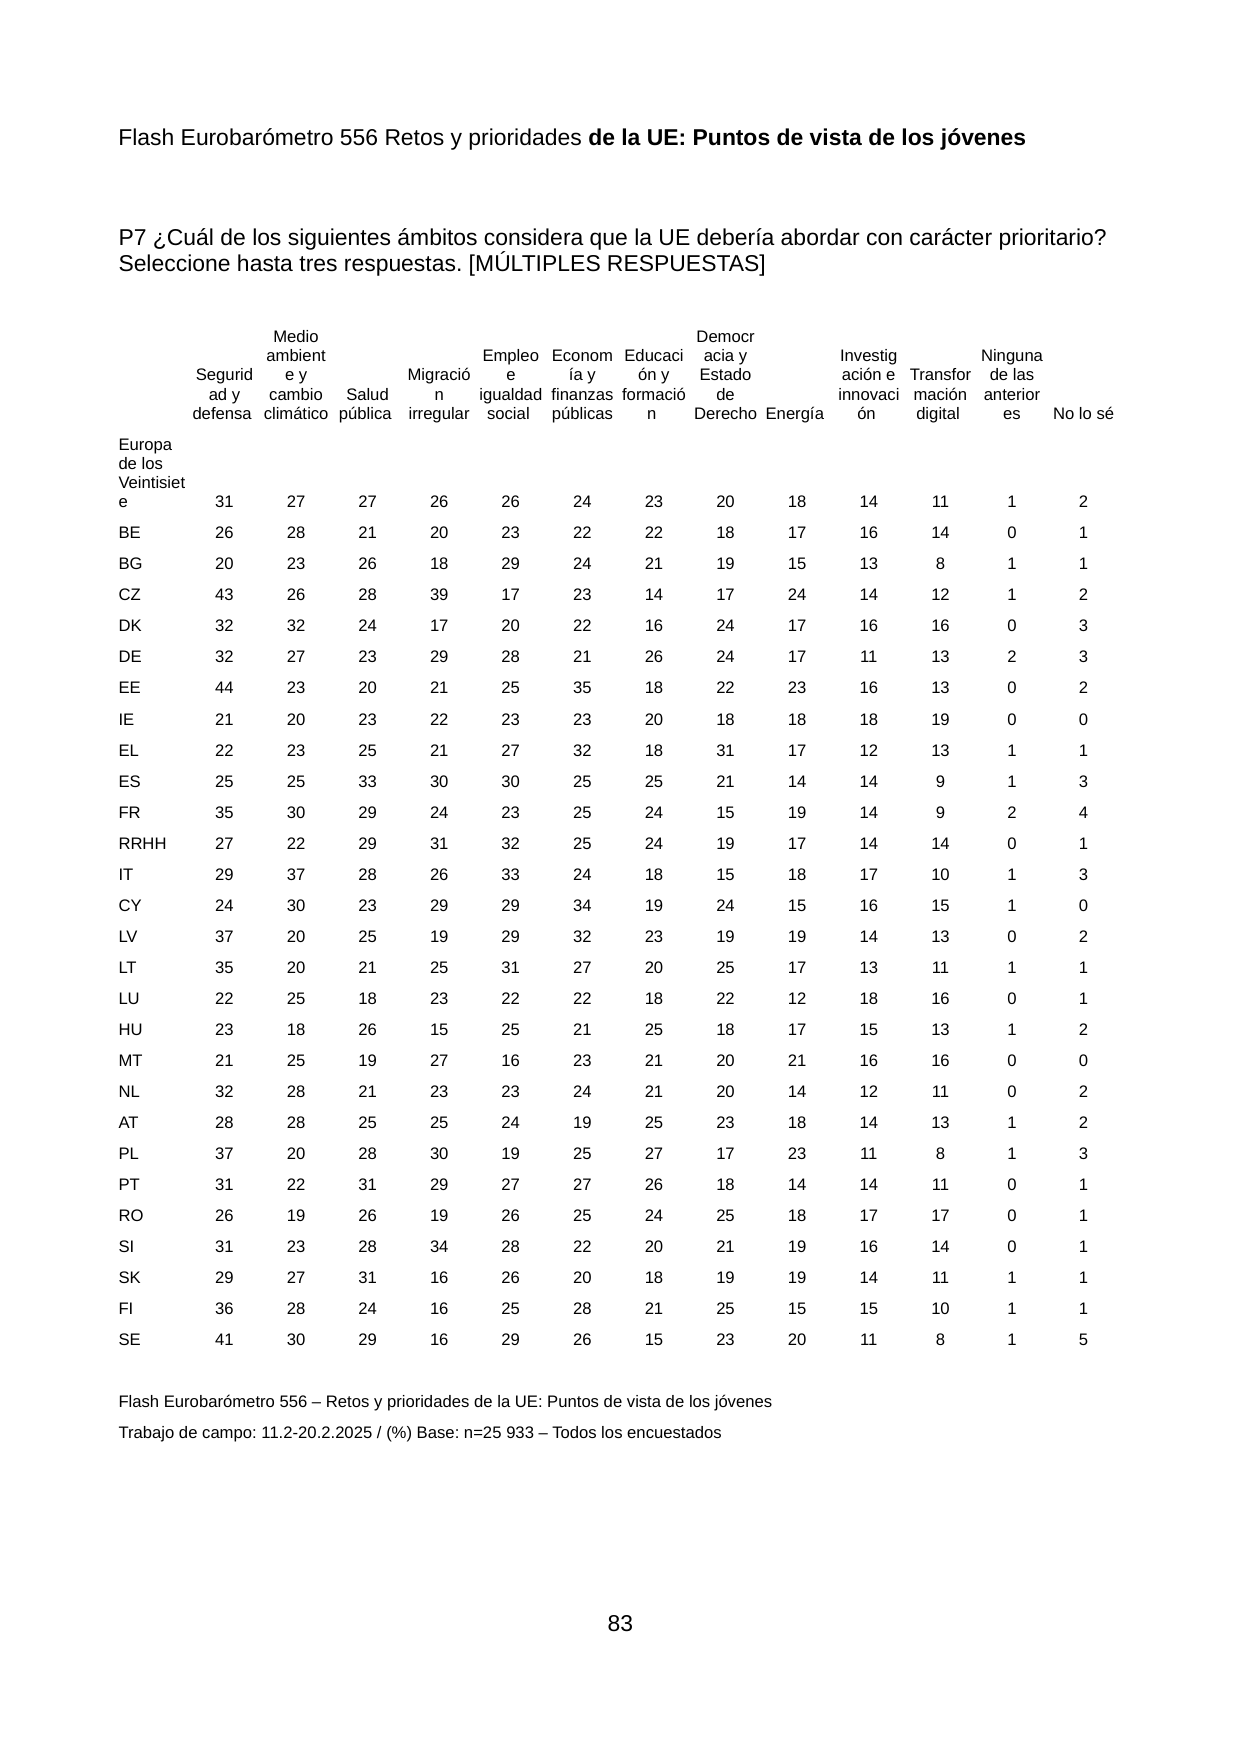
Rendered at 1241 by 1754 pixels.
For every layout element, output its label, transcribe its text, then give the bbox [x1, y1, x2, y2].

table_cell 16 [403, 1293, 475, 1324]
table_cell RRHH [115, 828, 188, 859]
table_cell 32 [189, 641, 260, 672]
table_cell 25 [260, 983, 332, 1014]
table_cell 20 [618, 1231, 689, 1262]
table_cell 31 [475, 952, 546, 983]
table_cell 1 [1048, 1200, 1119, 1231]
table_cell 9 [904, 766, 976, 797]
table_cell 15 [761, 548, 833, 579]
table_cell 1 [1048, 1169, 1119, 1200]
table_cell [475, 1355, 546, 1386]
table_cell 25 [189, 766, 260, 797]
table_cell 15 [833, 1293, 904, 1324]
table_cell 1 [976, 1138, 1047, 1169]
table_cell 24 [761, 579, 833, 610]
table_cell 29 [475, 921, 546, 952]
table_cell 28 [260, 1293, 332, 1324]
table_cell 25 [475, 1293, 546, 1324]
table_cell 18 [618, 673, 689, 703]
table_cell [189, 283, 260, 321]
table_cell [904, 1355, 976, 1386]
table_cell 17 [761, 952, 833, 983]
table_cell 1 [976, 548, 1047, 579]
table_cell 14 [618, 579, 689, 610]
table_cell 27 [189, 828, 260, 859]
table_cell 30 [260, 797, 332, 828]
table_cell 19 [904, 704, 976, 734]
table_cell 1 [976, 952, 1047, 983]
table_cell 17 [833, 1200, 904, 1231]
table_cell 18 [403, 548, 475, 579]
table_cell 17 [904, 1200, 976, 1231]
table_cell 39 [403, 579, 475, 610]
table_cell 16 [403, 1324, 475, 1355]
table_cell 8 [904, 1138, 976, 1169]
table_cell 25 [618, 1014, 689, 1045]
table_cell 29 [332, 797, 403, 828]
table_cell 13 [904, 921, 976, 952]
table_cell 31 [403, 828, 475, 859]
table_cell 0 [976, 673, 1047, 703]
table_cell 18 [761, 1200, 833, 1231]
table_cell 14 [833, 1169, 904, 1200]
table_cell Empleo e igualdad social [475, 321, 546, 429]
table_cell EL [115, 735, 188, 766]
table_cell 21 [546, 641, 618, 672]
table_cell 26 [332, 548, 403, 579]
table_cell 14 [833, 797, 904, 828]
table_cell 26 [260, 579, 332, 610]
table_cell 16 [403, 1262, 475, 1293]
table_cell 36 [189, 1293, 260, 1324]
table_cell SK [115, 1262, 188, 1293]
table_cell 2 [976, 641, 1047, 672]
table_cell 29 [475, 1324, 546, 1355]
table_cell 21 [189, 1045, 260, 1076]
table_cell 23 [618, 429, 689, 517]
table_cell AT [115, 1107, 188, 1138]
table_cell 18 [761, 1107, 833, 1138]
table_cell [833, 283, 904, 321]
table_cell 0 [976, 517, 1047, 548]
table_cell 26 [618, 641, 689, 672]
table_cell [833, 1355, 904, 1386]
table_cell [475, 283, 546, 321]
table_cell 23 [475, 704, 546, 734]
table_cell 11 [833, 641, 904, 672]
table_cell [115, 1355, 188, 1386]
table_cell 18 [618, 859, 689, 890]
table_cell 20 [618, 952, 689, 983]
table_cell SI [115, 1231, 188, 1262]
table_cell 30 [403, 766, 475, 797]
table_cell 26 [475, 1200, 546, 1231]
table_cell DK [115, 610, 188, 641]
table_cell 11 [904, 429, 976, 517]
table_cell 24 [189, 890, 260, 921]
table_cell 22 [189, 983, 260, 1014]
table_cell 0 [1048, 1045, 1119, 1076]
table_cell 32 [475, 828, 546, 859]
table_cell 22 [546, 610, 618, 641]
table_cell 21 [403, 735, 475, 766]
table_cell 19 [690, 548, 761, 579]
table_cell 26 [475, 1262, 546, 1293]
table_cell 19 [403, 921, 475, 952]
table_cell 1 [976, 579, 1047, 610]
table_cell 23 [332, 641, 403, 672]
table_cell [260, 283, 332, 321]
table_cell 1 [976, 1293, 1047, 1324]
table_cell 21 [332, 952, 403, 983]
table_cell MT [115, 1045, 188, 1076]
table_cell 28 [260, 517, 332, 548]
table_cell 3 [1048, 641, 1119, 672]
table_cell 0 [976, 1200, 1047, 1231]
table_cell 13 [833, 952, 904, 983]
table_cell 27 [618, 1138, 689, 1169]
table_cell 25 [546, 828, 618, 859]
table_cell 35 [189, 952, 260, 983]
table_cell 11 [833, 1324, 904, 1355]
table_cell 3 [1048, 766, 1119, 797]
table_cell 18 [618, 983, 689, 1014]
table_cell 31 [332, 1262, 403, 1293]
table_cell 23 [690, 1107, 761, 1138]
table_cell 21 [618, 1076, 689, 1107]
table_cell 24 [475, 1107, 546, 1138]
table_cell 27 [260, 641, 332, 672]
table_cell No lo sé [1048, 321, 1119, 429]
table_cell [761, 283, 833, 321]
table_cell 26 [332, 1200, 403, 1231]
table_cell 2 [1048, 1107, 1119, 1138]
table_cell [546, 283, 618, 321]
table_cell 27 [546, 1169, 618, 1200]
table_cell IT [115, 859, 188, 890]
table_cell 17 [475, 579, 546, 610]
table_cell 24 [618, 828, 689, 859]
table_cell 16 [833, 890, 904, 921]
table_cell 32 [546, 735, 618, 766]
table_cell 37 [189, 921, 260, 952]
table_cell 24 [546, 429, 618, 517]
table_cell 19 [761, 797, 833, 828]
table_cell 16 [618, 610, 689, 641]
table_cell Economía y finanzas públicas [546, 321, 618, 429]
table_cell 2 [1048, 921, 1119, 952]
table_cell BE [115, 517, 188, 548]
table_cell LU [115, 983, 188, 1014]
table_cell 13 [833, 548, 904, 579]
table_cell 19 [260, 1200, 332, 1231]
table_cell 18 [690, 704, 761, 734]
table_cell [976, 283, 1047, 321]
table_cell 23 [332, 704, 403, 734]
table_cell 0 [976, 1045, 1047, 1076]
table_cell 14 [904, 1231, 976, 1262]
table_cell 24 [546, 548, 618, 579]
table_cell 27 [546, 952, 618, 983]
table_cell 29 [403, 641, 475, 672]
table_cell 17 [761, 1014, 833, 1045]
table_cell 24 [618, 1200, 689, 1231]
table_cell 18 [260, 1014, 332, 1045]
table_cell 24 [618, 797, 689, 828]
table_cell 28 [475, 1231, 546, 1262]
table_cell 9 [904, 797, 976, 828]
table_cell 0 [976, 704, 1047, 734]
table_cell 19 [618, 890, 689, 921]
table_cell 22 [475, 983, 546, 1014]
table_cell 0 [976, 921, 1047, 952]
table_cell 18 [618, 735, 689, 766]
table_cell 13 [904, 1107, 976, 1138]
table_cell 24 [403, 797, 475, 828]
table_cell 1 [1048, 1231, 1119, 1262]
table_cell HU [115, 1014, 188, 1045]
table_cell 21 [546, 1014, 618, 1045]
table_cell 28 [475, 641, 546, 672]
table_cell 17 [761, 610, 833, 641]
table_cell 24 [690, 610, 761, 641]
table_cell IE [115, 704, 188, 734]
table_cell [115, 321, 188, 429]
table_cell 31 [690, 735, 761, 766]
table_cell 25 [690, 952, 761, 983]
table_cell 23 [403, 983, 475, 1014]
table_cell 24 [332, 610, 403, 641]
table_cell 10 [904, 859, 976, 890]
table_cell 29 [403, 890, 475, 921]
table_cell [260, 1355, 332, 1386]
table_cell 1 [976, 890, 1047, 921]
table_cell 25 [332, 921, 403, 952]
table_cell 1 [1048, 1262, 1119, 1293]
table_cell 30 [260, 1324, 332, 1355]
table_cell 3 [1048, 1138, 1119, 1169]
table_cell 15 [690, 859, 761, 890]
table_cell 35 [189, 797, 260, 828]
table_cell 29 [189, 859, 260, 890]
table_cell 23 [475, 517, 546, 548]
table_cell 12 [833, 735, 904, 766]
table_cell [115, 283, 188, 321]
table_cell Salud pública [332, 321, 403, 429]
table_cell 26 [403, 429, 475, 517]
table_cell 2 [1048, 1076, 1119, 1107]
table_cell 34 [546, 890, 618, 921]
table_cell 15 [618, 1324, 689, 1355]
table_cell 29 [475, 890, 546, 921]
table_cell 16 [904, 983, 976, 1014]
table_cell 22 [189, 735, 260, 766]
table_cell 21 [618, 1045, 689, 1076]
table_cell [546, 1355, 618, 1386]
table_cell 1 [976, 1262, 1047, 1293]
table_cell 27 [475, 735, 546, 766]
table_cell 1 [1048, 735, 1119, 766]
table_cell 27 [260, 429, 332, 517]
table_cell 37 [260, 859, 332, 890]
table_cell 21 [332, 517, 403, 548]
table_cell 20 [189, 548, 260, 579]
table_cell 21 [403, 673, 475, 703]
table_cell 0 [976, 1076, 1047, 1107]
table_cell 0 [1048, 704, 1119, 734]
table_cell 21 [189, 704, 260, 734]
table_cell Flash Eurobarómetro 556 – Retos y prioridades de la UE: Puntos de vista de los jóvenes [115, 1386, 1119, 1417]
table_cell 1 [1048, 983, 1119, 1014]
table_cell 11 [904, 952, 976, 983]
table_cell Seguridad y defensa [189, 321, 260, 429]
table_cell 14 [904, 828, 976, 859]
table_cell 18 [833, 983, 904, 1014]
table_header P7 ¿Cuál de los siguientes ámbitos considera que la UE debería abordar con carácter prioritario? Seleccione hasta tres respuestas. [MÚLTIPLES RESPUESTAS] [115, 218, 1119, 283]
table_cell 29 [475, 548, 546, 579]
table_cell 37 [189, 1138, 260, 1169]
table_cell 26 [332, 1014, 403, 1045]
table_cell 25 [260, 1045, 332, 1076]
table_cell 20 [690, 1045, 761, 1076]
table_cell 33 [332, 766, 403, 797]
table_cell 27 [403, 1045, 475, 1076]
table_cell 23 [761, 673, 833, 703]
table_cell 28 [332, 579, 403, 610]
table_cell [1048, 283, 1119, 321]
table_cell 22 [618, 517, 689, 548]
table_cell 14 [833, 766, 904, 797]
table_cell Europa de los Veintisiete [115, 429, 188, 517]
table_cell 35 [546, 673, 618, 703]
table_cell 19 [761, 921, 833, 952]
table_cell 22 [546, 1231, 618, 1262]
table_cell 13 [904, 641, 976, 672]
table_cell 25 [403, 1107, 475, 1138]
table_cell [332, 1355, 403, 1386]
table_cell 21 [618, 1293, 689, 1324]
table_cell 14 [833, 579, 904, 610]
table_cell 25 [546, 766, 618, 797]
table_cell 24 [546, 1076, 618, 1107]
table_cell 28 [546, 1293, 618, 1324]
table_cell 14 [833, 429, 904, 517]
table_cell 20 [690, 1076, 761, 1107]
table_cell 24 [546, 859, 618, 890]
table_cell 16 [833, 1231, 904, 1262]
table_cell 33 [475, 859, 546, 890]
table_cell 20 [618, 704, 689, 734]
table_cell 16 [833, 673, 904, 703]
table_cell Democracia y Estado de Derecho [690, 321, 761, 429]
table_cell 32 [189, 610, 260, 641]
table_cell 25 [690, 1200, 761, 1231]
table_cell PT [115, 1169, 188, 1200]
table_cell 21 [332, 1076, 403, 1107]
table_cell 22 [403, 704, 475, 734]
table_cell 23 [546, 579, 618, 610]
table_cell 19 [690, 1262, 761, 1293]
table_cell 12 [904, 579, 976, 610]
table_cell [976, 1355, 1047, 1386]
table_cell 20 [260, 704, 332, 734]
table_cell 19 [332, 1045, 403, 1076]
table_cell 26 [475, 429, 546, 517]
table_cell EE [115, 673, 188, 703]
table_cell 19 [690, 921, 761, 952]
table_cell 19 [690, 828, 761, 859]
table_cell 14 [904, 517, 976, 548]
table_cell 23 [475, 1076, 546, 1107]
table_cell 1 [976, 1107, 1047, 1138]
table_cell 1 [976, 735, 1047, 766]
table_cell [189, 1355, 260, 1386]
table_cell 30 [475, 766, 546, 797]
table_cell 16 [833, 1045, 904, 1076]
table_cell Ninguna de las anteriores [976, 321, 1047, 429]
table_cell 25 [690, 1293, 761, 1324]
table_cell 14 [761, 1076, 833, 1107]
table_cell 15 [761, 1293, 833, 1324]
table_cell BG [115, 548, 188, 579]
table_cell 23 [260, 1231, 332, 1262]
table_cell 26 [618, 1169, 689, 1200]
table_cell 20 [260, 921, 332, 952]
table_cell 20 [260, 1138, 332, 1169]
table_cell 25 [475, 673, 546, 703]
table_cell 0 [976, 1169, 1047, 1200]
table_cell ES [115, 766, 188, 797]
table_cell 4 [1048, 797, 1119, 828]
table_cell 14 [833, 1107, 904, 1138]
table_cell 8 [904, 548, 976, 579]
table_cell [403, 1355, 475, 1386]
table_cell [1048, 1355, 1119, 1386]
table_cell 11 [833, 1138, 904, 1169]
table_cell 25 [332, 735, 403, 766]
table_cell 25 [260, 766, 332, 797]
table_cell 19 [761, 1262, 833, 1293]
table_cell 24 [690, 641, 761, 672]
table_cell 28 [189, 1107, 260, 1138]
table_cell 27 [332, 429, 403, 517]
table_cell 23 [189, 1014, 260, 1045]
table_cell 28 [260, 1107, 332, 1138]
table_cell 13 [904, 673, 976, 703]
table_cell 16 [833, 610, 904, 641]
table_cell 11 [904, 1169, 976, 1200]
table_cell 23 [546, 704, 618, 734]
table_cell 18 [761, 704, 833, 734]
table_cell 14 [833, 1262, 904, 1293]
table_cell 30 [403, 1138, 475, 1169]
table_cell 23 [546, 1045, 618, 1076]
table_cell 17 [761, 641, 833, 672]
table_cell 11 [904, 1262, 976, 1293]
table_cell 1 [1048, 1293, 1119, 1324]
table_cell 29 [332, 1324, 403, 1355]
table_cell 32 [546, 921, 618, 952]
table_cell 1 [1048, 828, 1119, 859]
table_cell 28 [332, 859, 403, 890]
table_cell 31 [189, 429, 260, 517]
table_cell 29 [403, 1169, 475, 1200]
table_cell 20 [761, 1324, 833, 1355]
table_cell 20 [475, 610, 546, 641]
table_cell 41 [189, 1324, 260, 1355]
table_cell 26 [546, 1324, 618, 1355]
table_cell 15 [690, 797, 761, 828]
table_cell FI [115, 1293, 188, 1324]
table_cell 25 [546, 797, 618, 828]
table_cell 19 [475, 1138, 546, 1169]
table_cell 23 [260, 673, 332, 703]
table_cell 16 [833, 517, 904, 548]
table_cell 23 [475, 797, 546, 828]
table_cell 18 [833, 704, 904, 734]
table_cell 23 [332, 890, 403, 921]
table_cell 22 [260, 828, 332, 859]
table_cell 13 [904, 735, 976, 766]
table_cell 16 [904, 610, 976, 641]
table_cell 19 [403, 1200, 475, 1231]
table_cell 22 [546, 983, 618, 1014]
table_cell PL [115, 1138, 188, 1169]
table_cell 19 [546, 1107, 618, 1138]
table_cell Transformación digital [904, 321, 976, 429]
table_cell 18 [761, 429, 833, 517]
table_cell 18 [690, 517, 761, 548]
table_cell 14 [761, 766, 833, 797]
table_cell 22 [690, 983, 761, 1014]
table_cell 25 [618, 1107, 689, 1138]
table_cell 23 [260, 735, 332, 766]
table_cell [403, 283, 475, 321]
table_cell 32 [260, 610, 332, 641]
table_cell 25 [618, 766, 689, 797]
table_cell 27 [260, 1262, 332, 1293]
table_cell 16 [475, 1045, 546, 1076]
table_cell 32 [189, 1076, 260, 1107]
table_cell [618, 283, 689, 321]
table_cell 1 [976, 1014, 1047, 1045]
table_cell 18 [761, 859, 833, 890]
table_cell 2 [1048, 1014, 1119, 1045]
table_cell 22 [690, 673, 761, 703]
table_cell [332, 283, 403, 321]
table_cell 20 [546, 1262, 618, 1293]
table_cell 26 [189, 517, 260, 548]
table_cell [690, 283, 761, 321]
table_cell 18 [690, 1014, 761, 1045]
table_cell 14 [761, 1169, 833, 1200]
table_cell RO [115, 1200, 188, 1231]
table_cell 11 [904, 1076, 976, 1107]
table_cell 14 [833, 828, 904, 859]
table_cell 43 [189, 579, 260, 610]
table_cell 16 [904, 1045, 976, 1076]
table_cell 21 [618, 548, 689, 579]
table_cell 29 [189, 1262, 260, 1293]
table_cell 1 [976, 859, 1047, 890]
table_cell Educación y formación [618, 321, 689, 429]
table_cell 27 [475, 1169, 546, 1200]
table_cell 23 [690, 1324, 761, 1355]
table_cell 0 [976, 1231, 1047, 1262]
table_cell 15 [761, 890, 833, 921]
table_cell 28 [260, 1076, 332, 1107]
table_cell [904, 283, 976, 321]
table_cell 17 [761, 828, 833, 859]
table_cell 31 [332, 1169, 403, 1200]
table_cell 25 [332, 1107, 403, 1138]
table_cell Trabajo de campo: 11.2-20.2.2025 / (%) Base: n=25 933 – Todos los encuestados [115, 1418, 1119, 1448]
table_cell [690, 1355, 761, 1386]
table_cell 25 [546, 1200, 618, 1231]
table_cell 18 [690, 1169, 761, 1200]
table_cell Energía [761, 321, 833, 429]
table_cell 17 [403, 610, 475, 641]
table_cell 30 [260, 890, 332, 921]
table_cell 20 [260, 952, 332, 983]
table_cell 1 [1048, 517, 1119, 548]
table_cell CZ [115, 579, 188, 610]
table_cell NL [115, 1076, 188, 1107]
table_cell LT [115, 952, 188, 983]
table_cell 17 [690, 579, 761, 610]
table_cell 2 [1048, 429, 1119, 517]
table_cell 23 [403, 1076, 475, 1107]
table_cell 26 [189, 1200, 260, 1231]
table_cell 12 [761, 983, 833, 1014]
table_cell LV [115, 921, 188, 952]
table_cell CY [115, 890, 188, 921]
table_cell 26 [403, 859, 475, 890]
table_cell 24 [332, 1293, 403, 1324]
table_cell Investigación e innovación [833, 321, 904, 429]
table_cell 29 [332, 828, 403, 859]
table_cell 15 [403, 1014, 475, 1045]
table_cell 5 [1048, 1324, 1119, 1355]
table_cell 19 [761, 1231, 833, 1262]
table_cell 3 [1048, 859, 1119, 890]
table_cell 0 [976, 983, 1047, 1014]
table_cell 3 [1048, 610, 1119, 641]
table_cell 10 [904, 1293, 976, 1324]
table_cell DE [115, 641, 188, 672]
table_cell 1 [976, 1324, 1047, 1355]
table_cell Medio ambiente y cambio climático [260, 321, 332, 429]
table_cell 0 [976, 610, 1047, 641]
table_cell 44 [189, 673, 260, 703]
table_cell 25 [403, 952, 475, 983]
table_cell 12 [833, 1076, 904, 1107]
table_cell 1 [976, 429, 1047, 517]
table_cell 28 [332, 1138, 403, 1169]
table_cell 23 [260, 548, 332, 579]
table_cell 14 [833, 921, 904, 952]
table_cell 28 [332, 1231, 403, 1262]
table_cell 18 [618, 1262, 689, 1293]
table_cell 22 [546, 517, 618, 548]
table_cell [761, 1355, 833, 1386]
table_cell 0 [976, 828, 1047, 859]
table_cell 1 [1048, 548, 1119, 579]
table_cell 34 [403, 1231, 475, 1262]
table_cell 17 [761, 735, 833, 766]
table_cell 23 [761, 1138, 833, 1169]
table_cell 17 [761, 517, 833, 548]
table_cell 23 [618, 921, 689, 952]
table_cell 1 [976, 766, 1047, 797]
table_cell 17 [833, 859, 904, 890]
table_cell 15 [904, 890, 976, 921]
table_cell FR [115, 797, 188, 828]
table_cell 21 [690, 766, 761, 797]
table_cell 2 [1048, 673, 1119, 703]
table_cell 21 [690, 1231, 761, 1262]
table_cell 25 [546, 1138, 618, 1169]
table_cell 2 [1048, 579, 1119, 610]
table_cell SE [115, 1324, 188, 1355]
table_cell 20 [690, 429, 761, 517]
table_cell 31 [189, 1169, 260, 1200]
table_cell 24 [690, 890, 761, 921]
table_cell 31 [189, 1231, 260, 1262]
table_cell 0 [1048, 890, 1119, 921]
table_cell 1 [1048, 952, 1119, 983]
table_cell 25 [475, 1014, 546, 1045]
table_cell Migración irregular [403, 321, 475, 429]
table_cell 2 [976, 797, 1047, 828]
table_cell 21 [761, 1045, 833, 1076]
table_cell 22 [260, 1169, 332, 1200]
table_cell 20 [332, 673, 403, 703]
table_cell 17 [690, 1138, 761, 1169]
table_cell 13 [904, 1014, 976, 1045]
table_cell 20 [403, 517, 475, 548]
table_cell [618, 1355, 689, 1386]
table_cell 18 [332, 983, 403, 1014]
table_cell 8 [904, 1324, 976, 1355]
table_cell 15 [833, 1014, 904, 1045]
